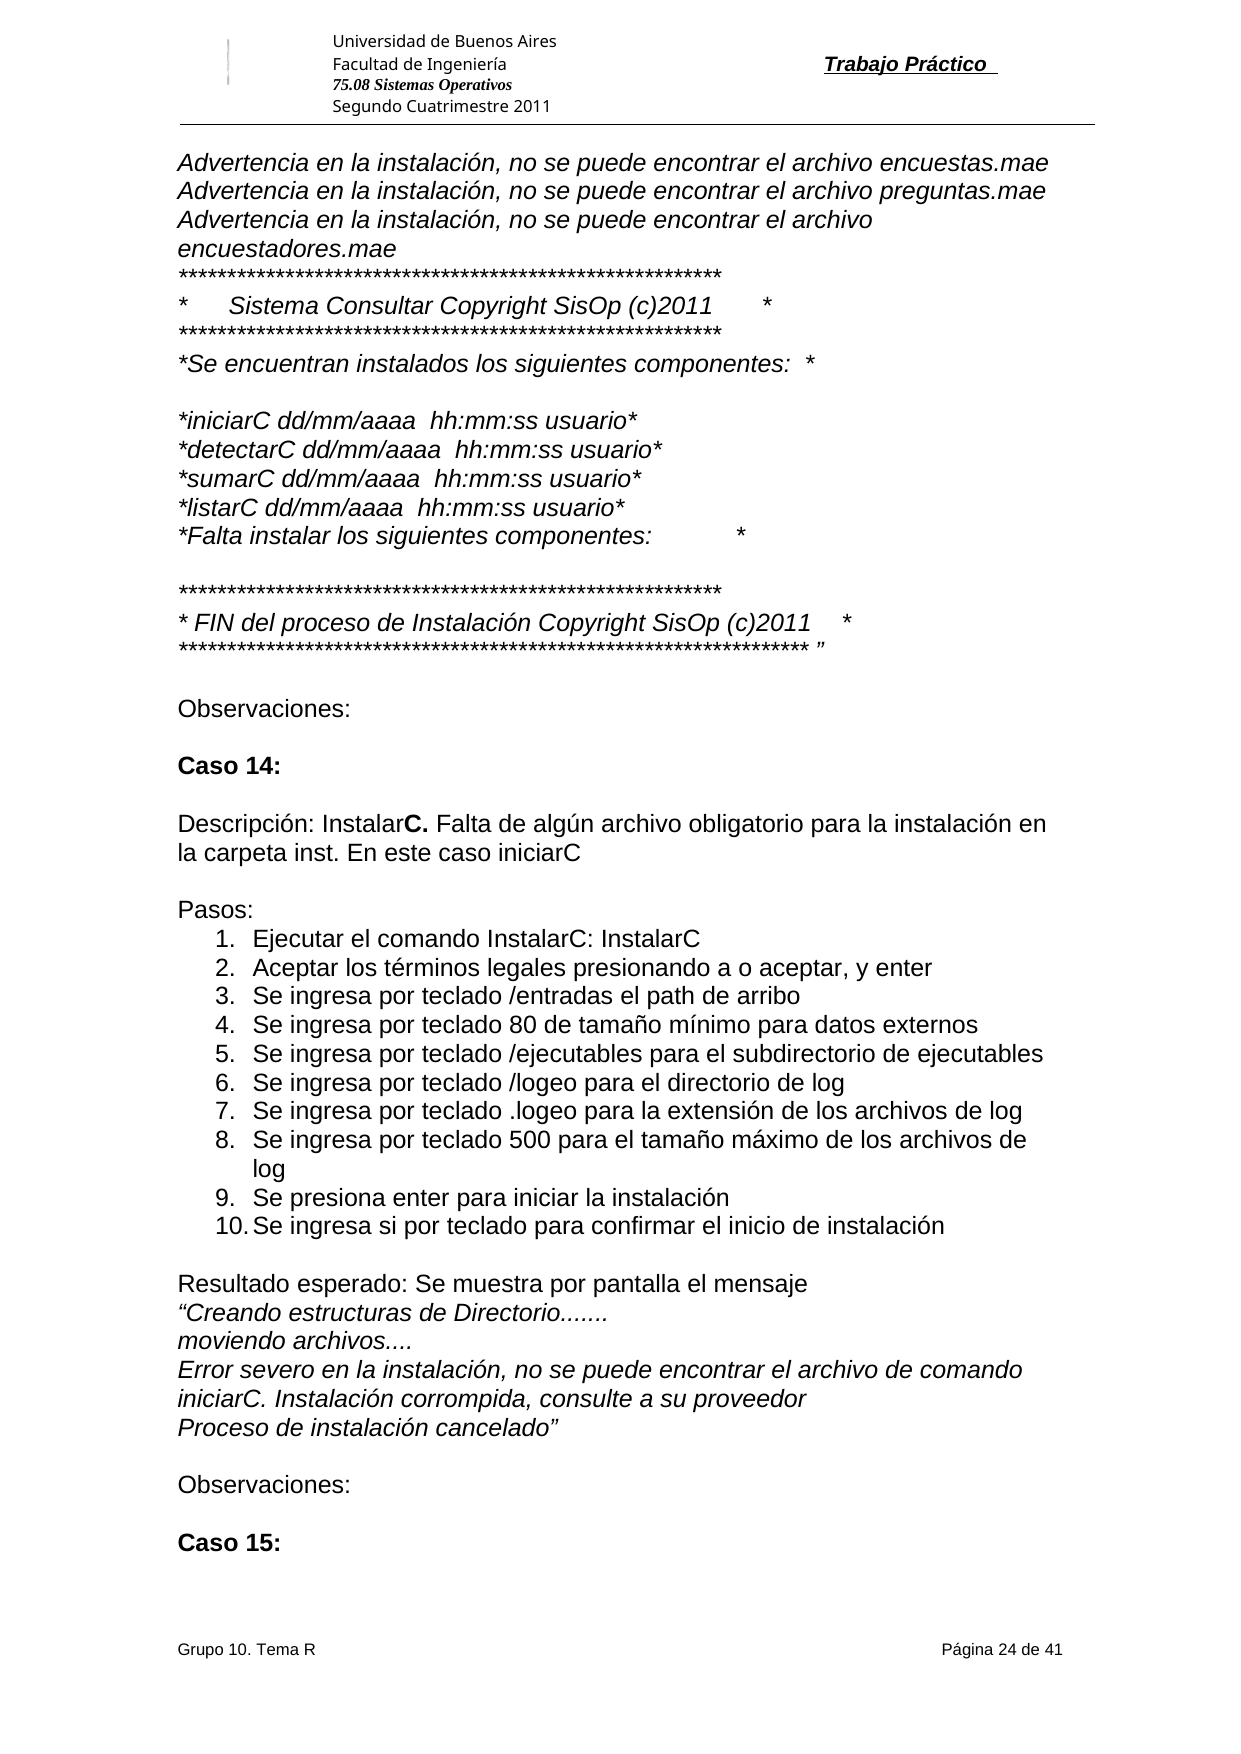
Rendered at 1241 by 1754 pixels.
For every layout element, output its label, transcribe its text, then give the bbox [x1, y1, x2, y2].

list Se ingresa por teclado /ejecutables para el subdirectorio de ejecutables [215, 1039, 1063, 1068]
text Proceso de instalación cancelado” [177, 1413, 1063, 1441]
text Error severo en la instalación, no se puede encontrar el archivo de comando iniciarC. Instalación corrompida, consulte a su proveedor [177, 1355, 1063, 1413]
text Resultado esperado: Se muestra por pantalla el mensaje [177, 1269, 1063, 1298]
text Advertencia en la instalación, no se puede encontrar el archivo encuestadores.mae [177, 205, 1063, 263]
text *iniciarC dd/mm/aaaa hh:mm:ss usuario* [177, 406, 1063, 435]
list Aceptar los términos legales presionando a o aceptar, y enter [215, 953, 1063, 981]
text Observaciones: [177, 694, 1063, 723]
text moviendo archivos.... [177, 1326, 1063, 1355]
text *sumarC dd/mm/aaaa hh:mm:ss usuario* [177, 464, 1063, 493]
text *listarC dd/mm/aaaa hh:mm:ss usuario* [177, 493, 1063, 521]
text Advertencia en la instalación, no se puede encontrar el archivo preguntas.mae [177, 176, 1063, 205]
text *detectarC dd/mm/aaaa hh:mm:ss usuario* [177, 435, 1063, 464]
list Se presiona enter para iniciar la instalación [215, 1183, 1063, 1211]
list Se ingresa por teclado /logeo para el directorio de log [215, 1068, 1063, 1096]
text Observaciones: [177, 1470, 1063, 1499]
list Se ingresa por teclado 500 para el tamaño máximo de los archivos de log [215, 1125, 1063, 1183]
text ***************************************************************** ” [177, 636, 1063, 665]
text Advertencia en la instalación, no se puede encontrar el archivo encuestas.mae [177, 148, 1063, 176]
text Caso 14: [177, 751, 1063, 780]
text ******************************************************** [177, 579, 1063, 608]
text * FIN del proceso de Instalación Copyright SisOp (c)2011 * [177, 608, 1063, 636]
text Caso 15: [177, 1528, 1063, 1556]
text Pasos: [177, 895, 1063, 924]
text ******************************************************** [177, 320, 1063, 349]
text Descripción: InstalarC. Falta de algún archivo obligatorio para la instalación en la carpeta inst. En este caso iniciarC [177, 809, 1063, 866]
text * Sistema Consultar Copyright SisOp (c)2011 * [177, 291, 1063, 320]
text *Falta instalar los siguientes componentes: * [177, 521, 1063, 550]
list Se ingresa por teclado 80 de tamaño mínimo para datos externos [215, 1010, 1063, 1039]
list Ejecutar el comando InstalarC: InstalarC [215, 924, 1063, 953]
text “Creando estructuras de Directorio....... [177, 1298, 1063, 1326]
list Se ingresa por teclado /entradas el path de arribo [215, 981, 1063, 1010]
list Se ingresa por teclado .logeo para la extensión de los archivos de log [215, 1096, 1063, 1125]
text ******************************************************** [177, 263, 1063, 291]
text *Se encuentran instalados los siguientes componentes: * [177, 349, 1063, 378]
list Se ingresa si por teclado para confirmar el inicio de instalación [215, 1211, 1063, 1240]
